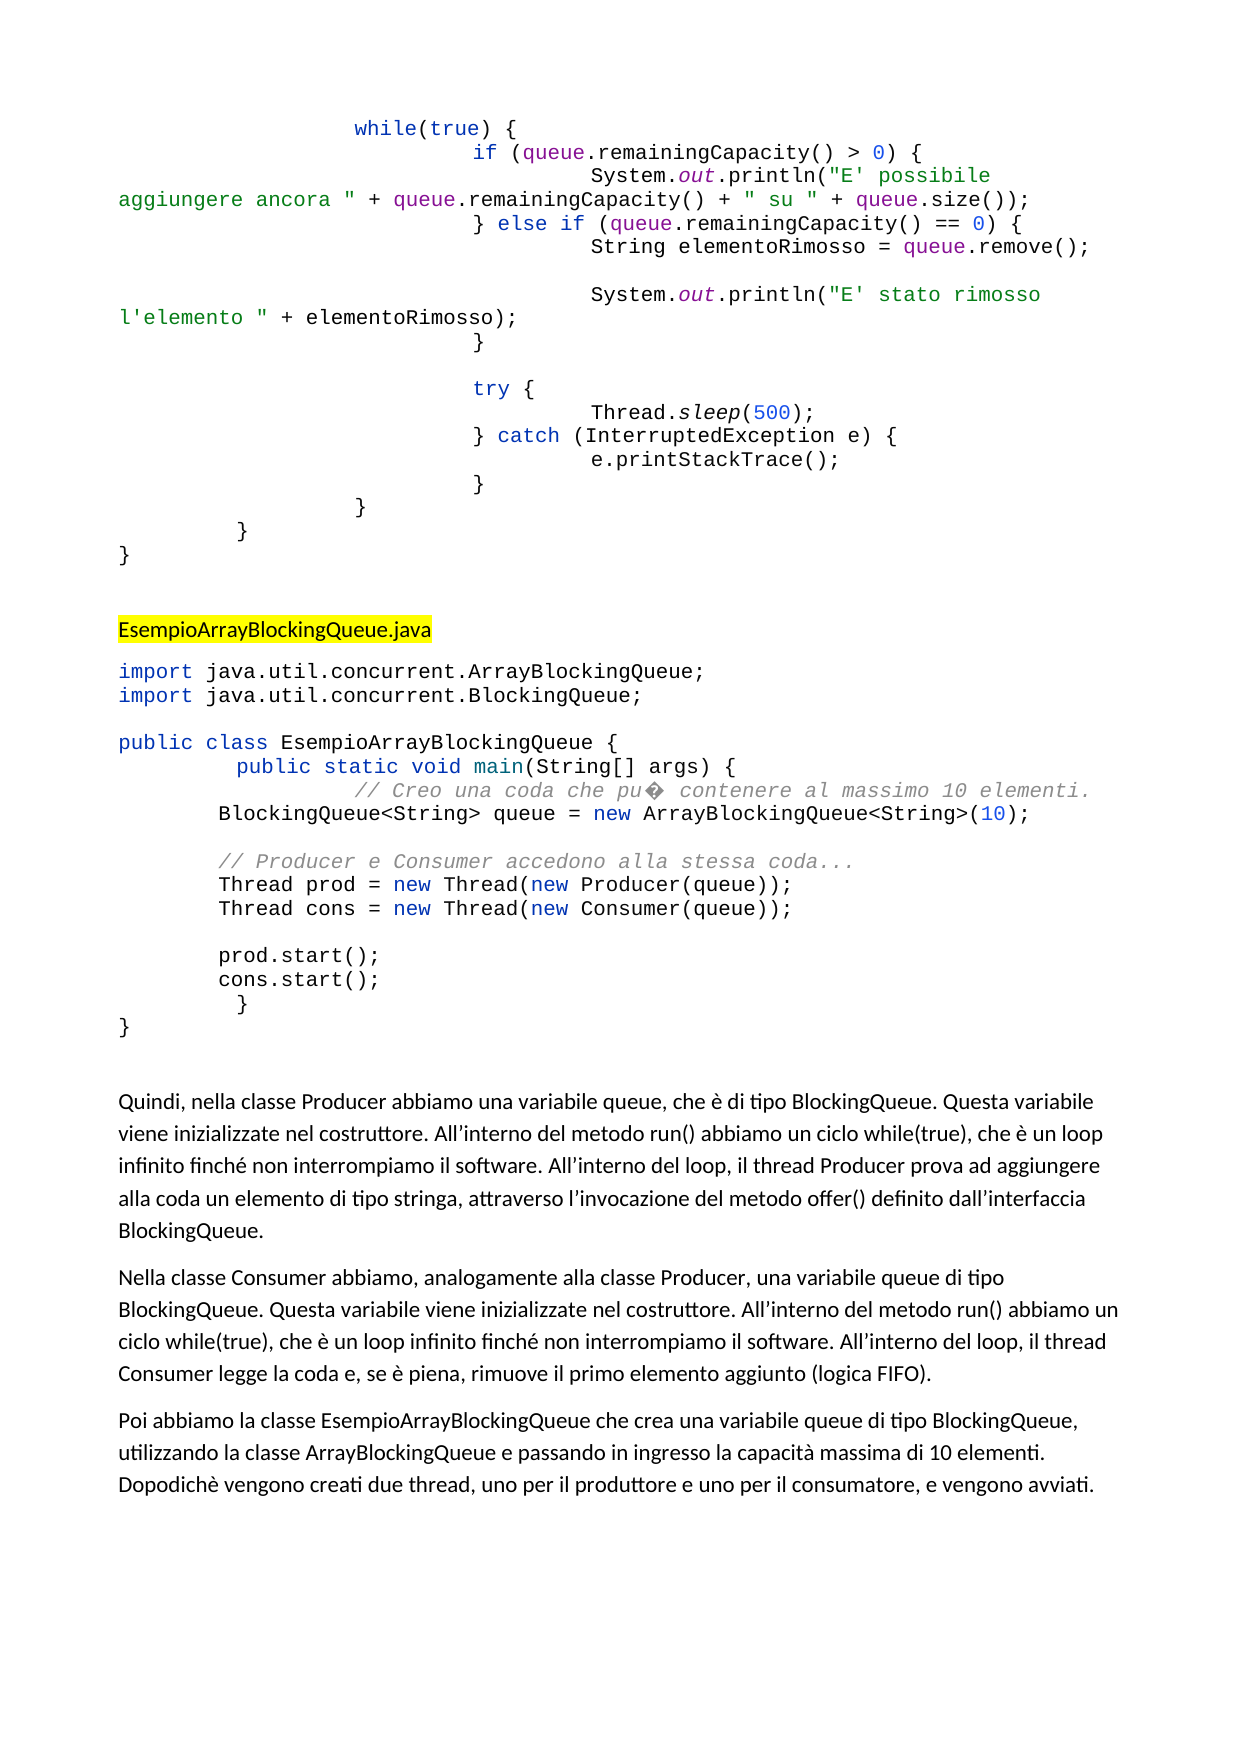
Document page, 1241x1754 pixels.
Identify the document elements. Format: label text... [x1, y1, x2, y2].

text while(true) { if (queue.remainingCapacity() > 0) { System.out.println("E' possibile aggiungere ancora " + queue.remainingCapacity() + " su " + queue.size()); } else if (queue.remainingCapacity() == 0) { String elementoRimosso = queue.remove(); System.out.println("E' stato rimosso l'elemento " + elementoRimosso); } try { Thread.sleep(500); } catch (InterruptedException e) { e.printStackTrace(); } } } } [118, 118, 1122, 567]
text Poi abbiamo la classe EsempioArrayBlockingQueue che crea una variabile queue di tipo BlockingQueue, utilizzando la classe ArrayBlockingQueue e passando in ingresso la capacità massima di 10 elementi. Dopodichè vengono creati due thread, uno per il produttore e uno per il consumatore, e vengono avviati. [118, 1406, 1122, 1498]
text Nella classe Consumer abbiamo, analogamente alla classe Producer, una variabile queue di tipo BlockingQueue. Questa variabile viene inizializzate nel costruttore. All’interno del metodo run() abbiamo un ciclo while(true), che è un loop infinito finché non interrompiamo il software. All’interno del loop, il thread Consumer legge la coda e, se è piena, rimuove il primo elemento aggiunto (logica FIFO). [118, 1263, 1122, 1387]
text import java.util.concurrent.ArrayBlockingQueue; import java.util.concurrent.BlockingQueue; public class EsempioArrayBlockingQueue { public static void main(String[] args) { // Creo una coda che pu� contenere al massimo 10 elementi. BlockingQueue<String> queue = new ArrayBlockingQueue<String>(10); // Producer e Consumer accedono alla stessa coda... Thread prod = new Thread(new Producer(queue)); Thread cons = new Thread(new Consumer(queue)); prod.start(); cons.start(); } } [118, 661, 1122, 1040]
text EsempioArrayBlockingQueue.java [118, 615, 1122, 643]
text Quindi, nella classe Producer abbiamo una variabile queue, che è di tipo BlockingQueue. Questa variabile viene inizializzate nel costruttore. All’interno del metodo run() abbiamo un ciclo while(true), che è un loop infinito finché non interrompiamo il software. All’interno del loop, il thread Producer prova ad aggiungere alla coda un elemento di tipo stringa, attraverso l’invocazione del metodo offer() definito dall’interfaccia BlockingQueue. [118, 1087, 1122, 1244]
